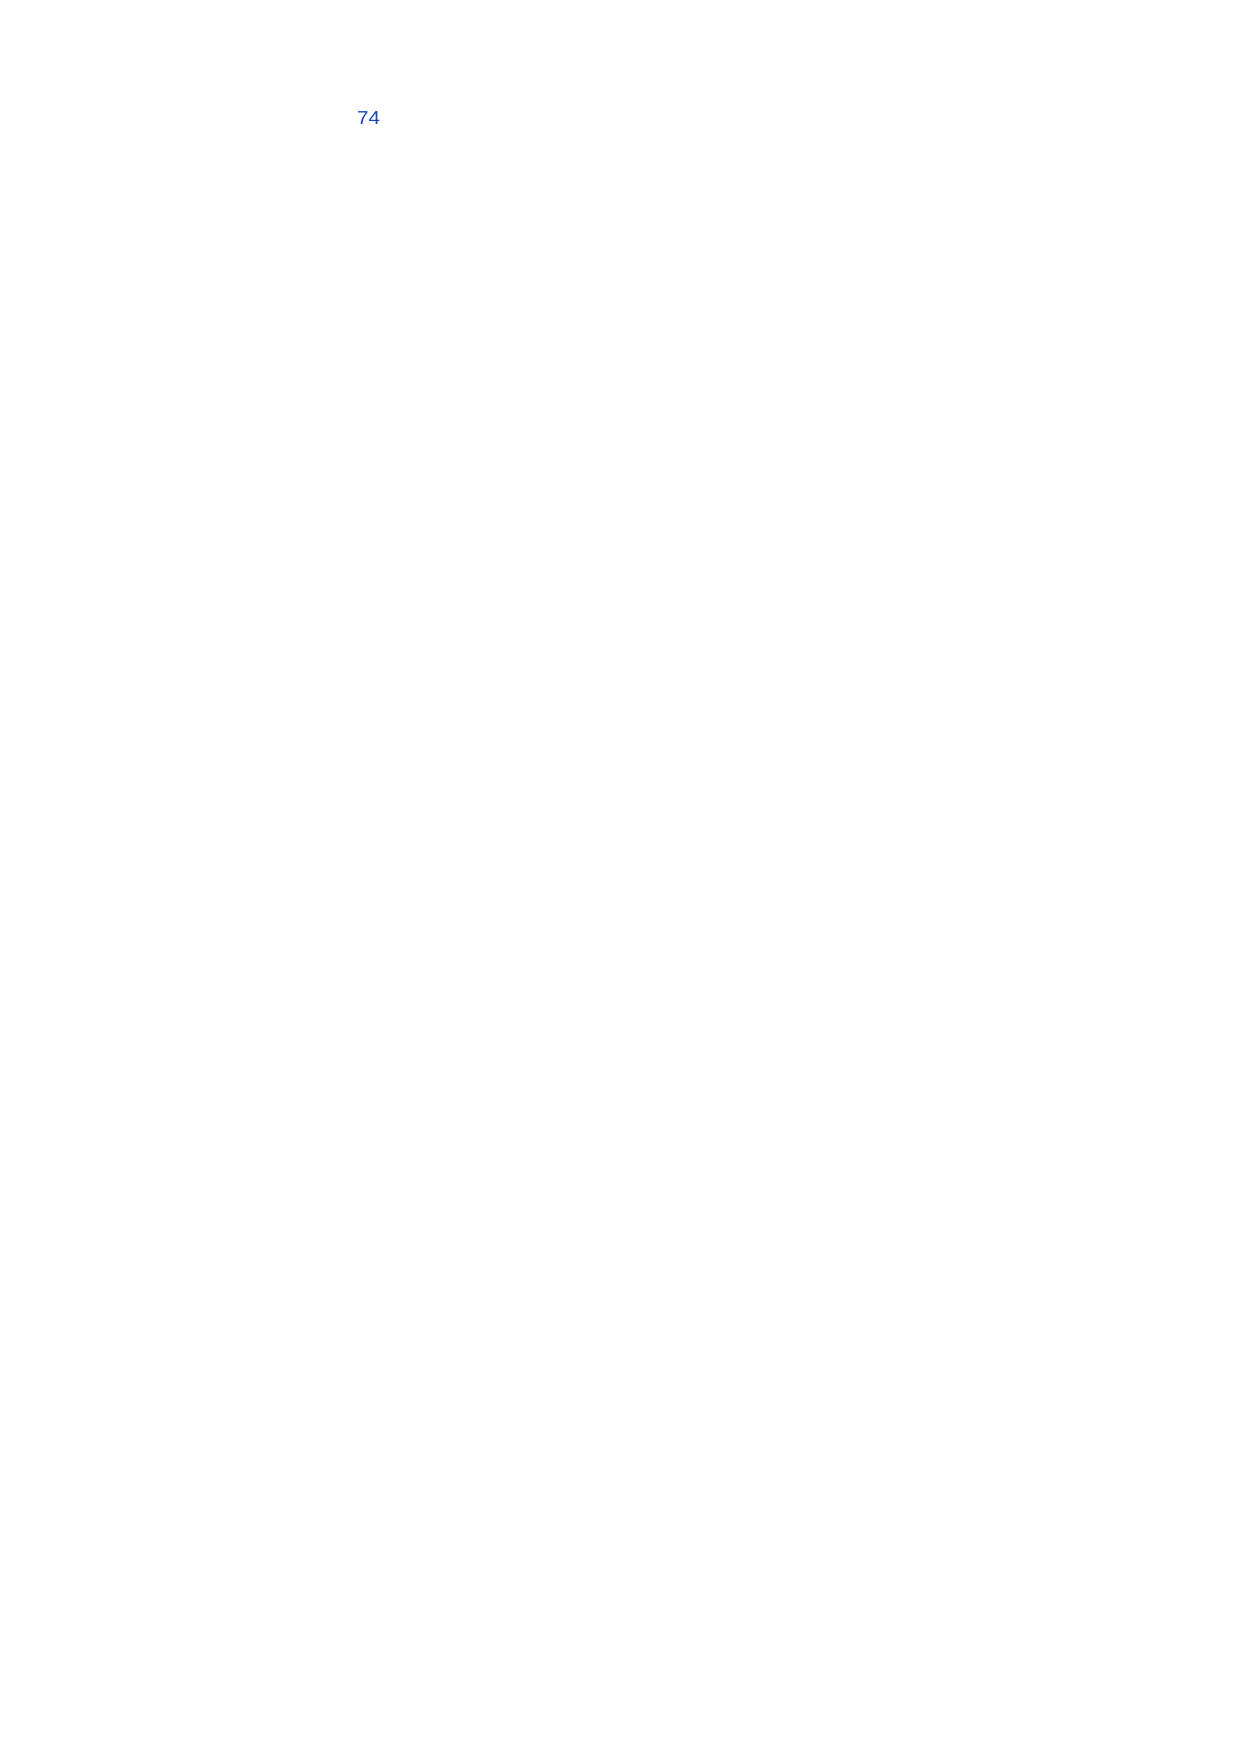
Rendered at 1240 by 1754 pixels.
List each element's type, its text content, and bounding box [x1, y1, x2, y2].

text 74 [357, 110, 1067, 128]
